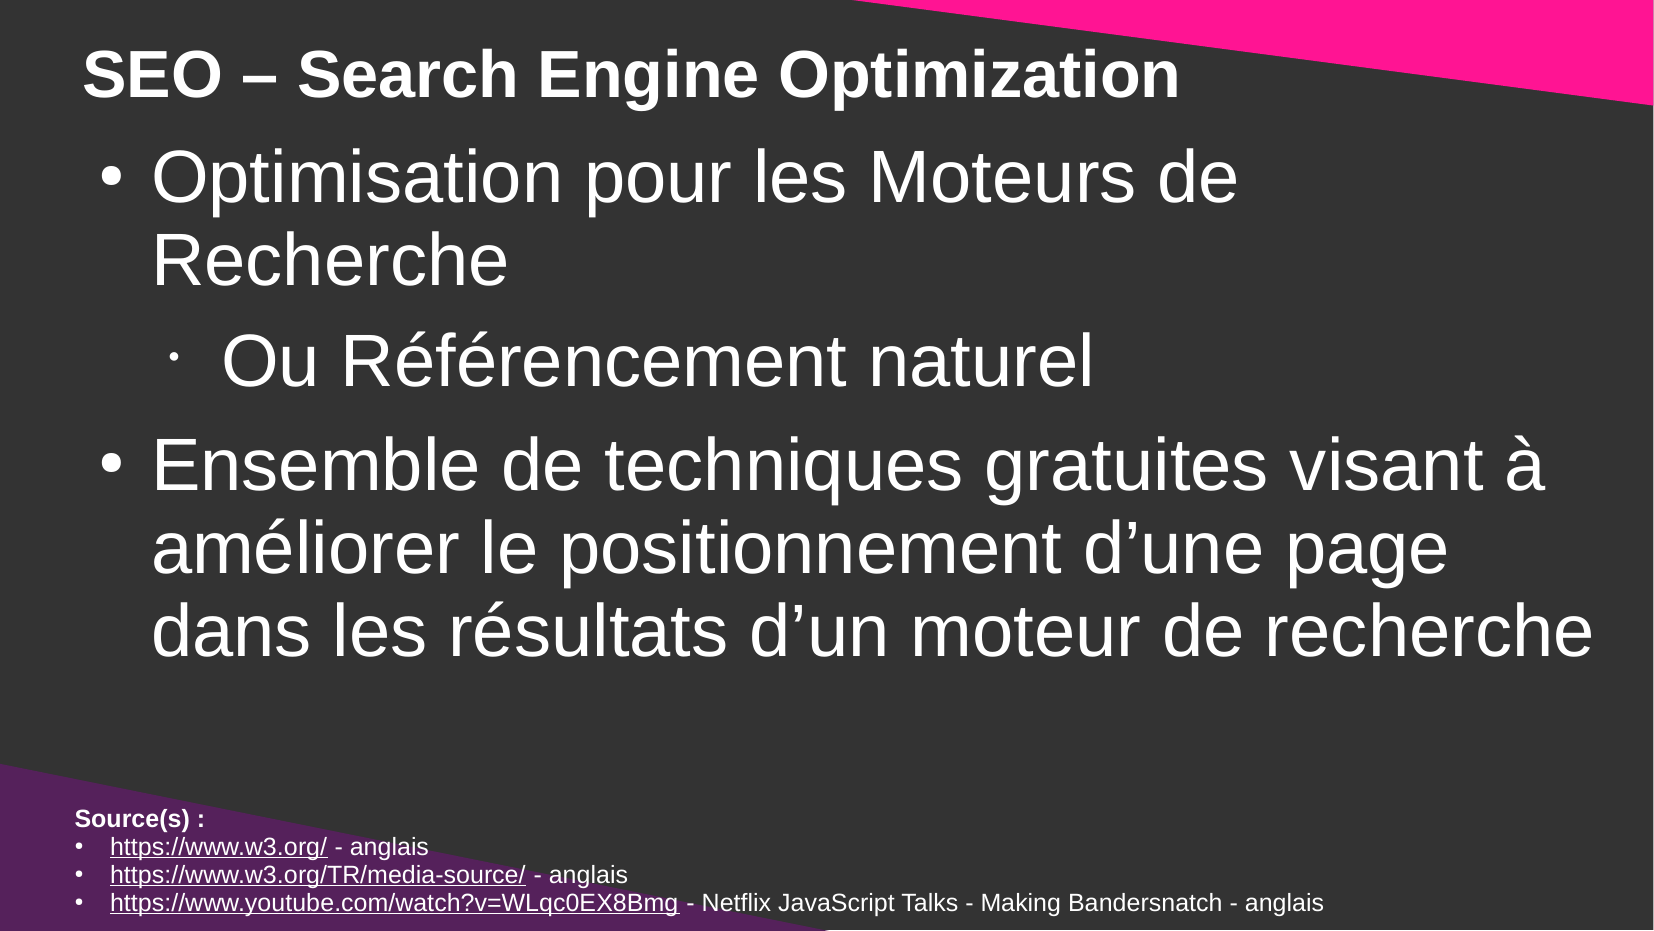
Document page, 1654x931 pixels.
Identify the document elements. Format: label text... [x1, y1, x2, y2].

text_box [852, 0, 1654, 106]
text_box [0, 763, 165, 931]
title SEO – Search Engine Optimization [82, 36, 1571, 122]
text_box Source(s) : https://www.w3.org/ - anglais https://www.w3.org/TR/media-source/ - anglais https://www.youtube.com/watch?v=WLqc0EX8Bmg - Netflix JavaScript Talks - Making Bandersnatch - anglais [59, 797, 1545, 931]
list Optimisation pour les Moteurs de Recherche Ou Référencement naturel Ensemble de techniques gratuites visant à améliorer le positionnement d’une page dans les résultats d’un moteur de recherche [80, 135, 1620, 675]
